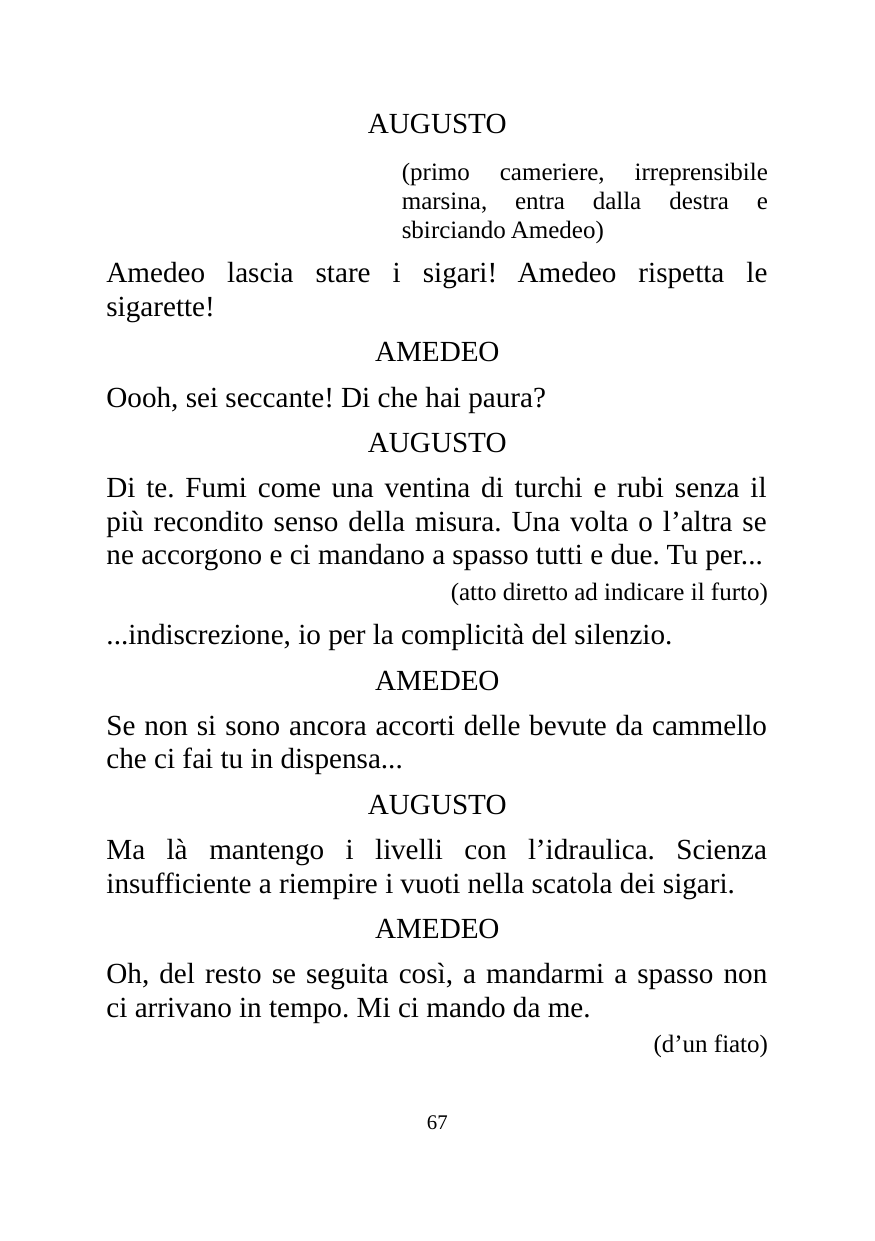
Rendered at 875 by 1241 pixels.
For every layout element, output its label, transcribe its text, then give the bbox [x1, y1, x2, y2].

text (primo cameriere, irreprensibile marsina, entra dalla destra e sbirciando Amedeo) [402, 157, 768, 244]
text (atto diretto ad indicare il furto) [106, 577, 768, 606]
text Amedeo lascia stare i sigari! Amedeo rispetta le sigarette! [106, 256, 768, 323]
text AUGUSTO [106, 106, 768, 140]
text ...indiscrezione, io per la complicità del silenzio. [106, 617, 768, 651]
text Se non si sono ancora accorti delle bevute da cammello che ci fai tu in dispensa... [106, 708, 768, 775]
text Ma là mantengo i livelli con l’idraulica. Scienza insufficiente a riempire i vuoti nella scatola dei sigari. [106, 832, 768, 899]
text AMEDEO [106, 663, 768, 696]
text AUGUSTO [106, 787, 768, 820]
text AMEDEO [106, 911, 768, 944]
text (d’un fiato) [106, 1029, 768, 1058]
text Oh, del resto se seguita così, a mandarmi a spasso non ci arrivano in tempo. Mi ci mando da me. [106, 956, 768, 1023]
text AUGUSTO [106, 425, 768, 458]
text AMEDEO [106, 334, 768, 368]
text Di te. Fumi come una ventina di turchi e rubi senza il più recondito senso della misura. Una volta o l’altra se ne accorgono e ci mandano a spasso tutti e due. Tu per... [106, 470, 768, 571]
text Oooh, sei seccante! Di che hai paura? [106, 380, 768, 413]
